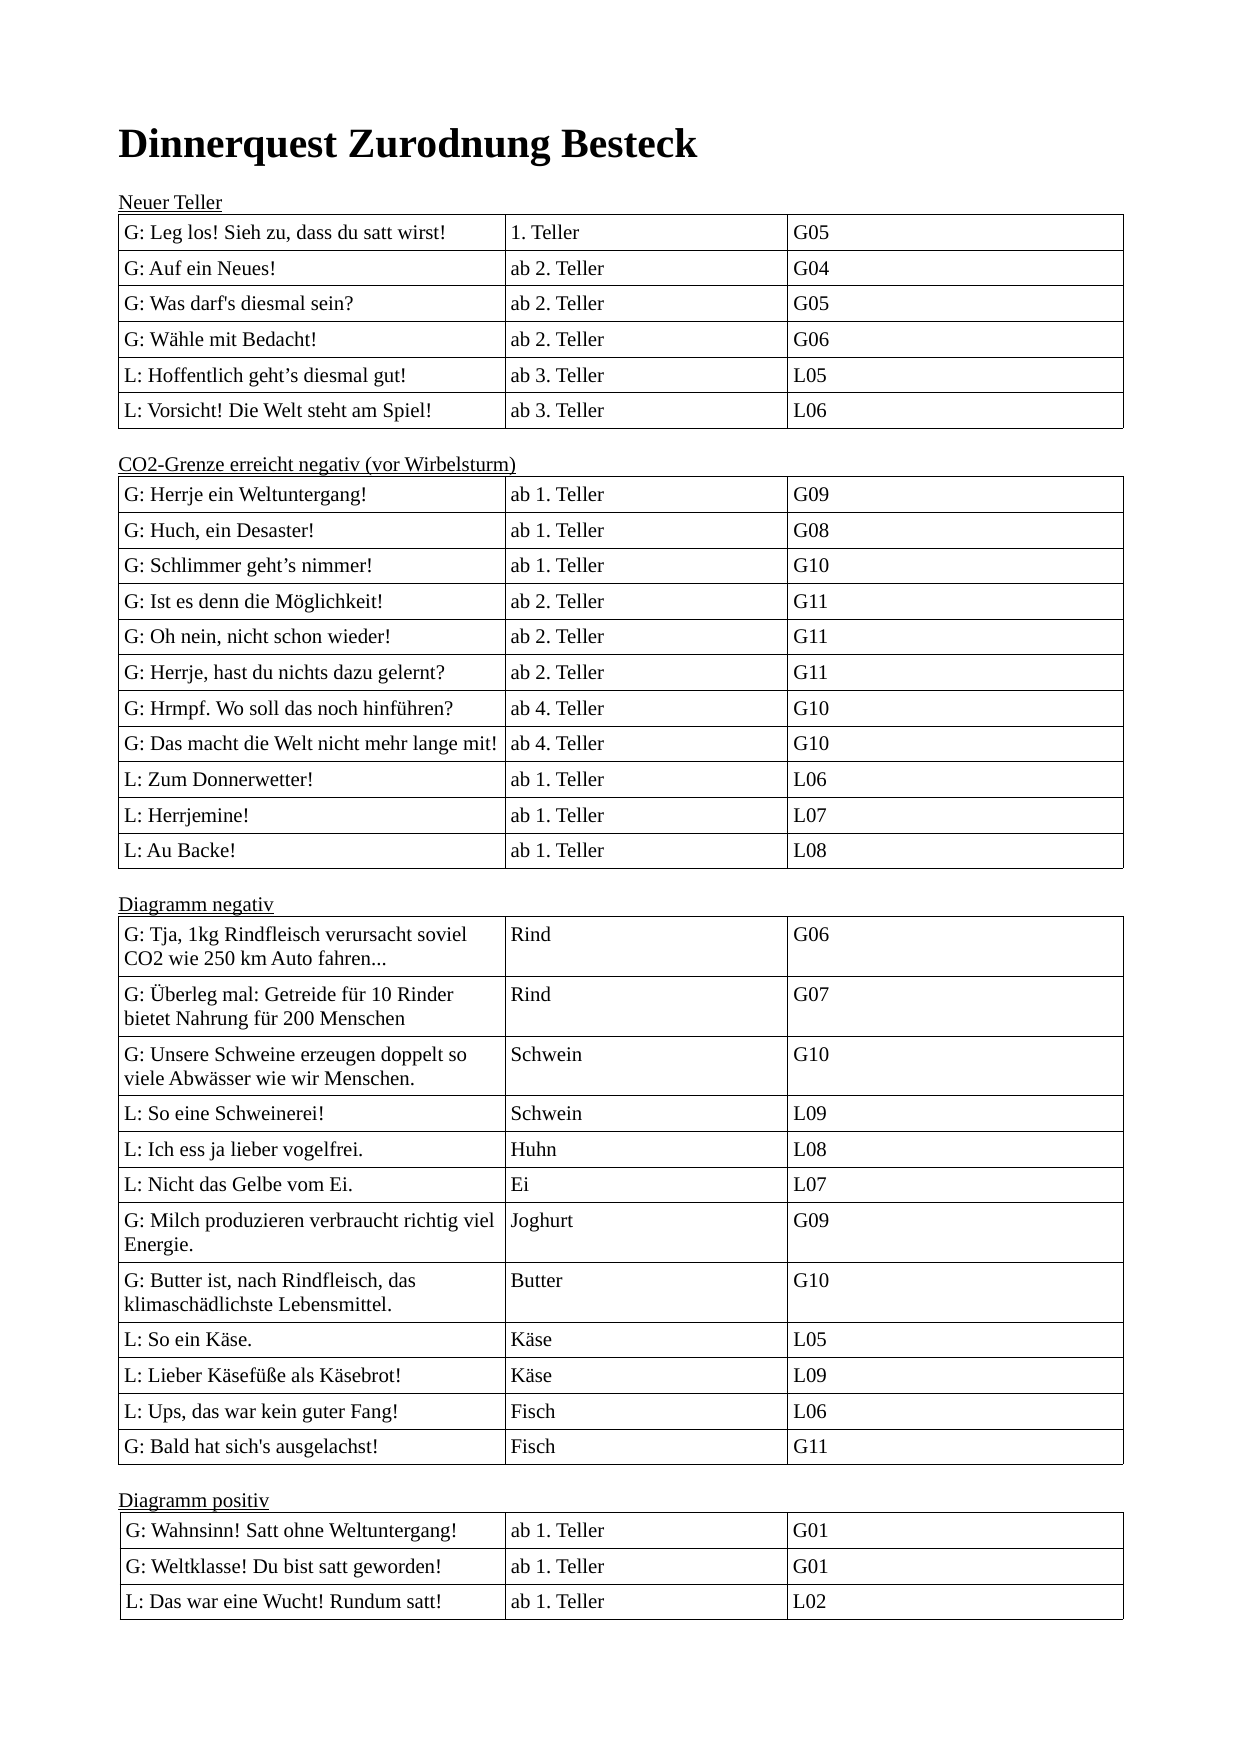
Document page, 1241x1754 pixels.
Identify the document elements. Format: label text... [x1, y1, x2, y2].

table_cell ab 3. Teller [506, 358, 787, 392]
table_cell G01 [788, 1549, 1123, 1583]
table_cell L: Au Backe! [119, 834, 505, 868]
table_cell G04 [788, 251, 1123, 285]
table_cell ab 2. Teller [506, 655, 787, 690]
table_cell Butter [506, 1263, 787, 1322]
table_cell L08 [788, 1132, 1123, 1167]
table_cell Fisch [506, 1430, 787, 1464]
table_cell Joghurt [506, 1203, 787, 1262]
table_cell G10 [788, 549, 1123, 583]
table_cell G: Milch produzieren verbraucht richtig viel Energie. [119, 1203, 505, 1262]
table_header 1. Teller [506, 215, 787, 250]
table_cell L09 [788, 1096, 1123, 1131]
text Neuer Teller [118, 190, 1122, 214]
table_cell G: Weltklasse! Du bist satt geworden! [121, 1549, 505, 1583]
table_cell Ei [506, 1168, 787, 1202]
table_cell ab 2. Teller [506, 584, 787, 619]
table_cell G: Oh nein, nicht schon wieder! [119, 620, 505, 654]
table_header G: Wahnsinn! Satt ohne Weltuntergang! [121, 1513, 505, 1548]
table_cell L: Ups, das war kein guter Fang! [119, 1394, 505, 1428]
table_header G01 [788, 1513, 1123, 1548]
table_cell G: Wähle mit Bedacht! [119, 322, 505, 357]
table_cell L: Lieber Käsefüße als Käsebrot! [119, 1358, 505, 1393]
table_cell ab 1. Teller [506, 834, 787, 868]
text Diagramm positiv [118, 1488, 1122, 1512]
table_cell G11 [788, 584, 1123, 619]
table_cell ab 2. Teller [506, 620, 787, 654]
table_cell ab 2. Teller [506, 322, 787, 357]
table_cell L08 [788, 834, 1123, 868]
table_cell G10 [788, 1037, 1123, 1095]
table_cell L06 [788, 762, 1123, 797]
table_cell G: Butter ist, nach Rindfleisch, das klimaschädlichste Lebensmittel. [119, 1263, 505, 1322]
table_cell ab 1. Teller [506, 798, 787, 832]
table_cell G: Überleg mal: Getreide für 10 Rinder bietet Nahrung für 200 Menschen [119, 977, 505, 1036]
table_cell L05 [788, 358, 1123, 392]
text Dinnerquest Zurodnung Besteck [118, 118, 1122, 166]
table_cell ab 1. Teller [506, 513, 787, 547]
table_header G05 [788, 215, 1123, 250]
table_cell G07 [788, 977, 1123, 1036]
table_cell G11 [788, 620, 1123, 654]
table_cell G08 [788, 513, 1123, 547]
table_header G09 [788, 477, 1123, 512]
table_cell G: Unsere Schweine erzeugen doppelt so viele Abwässer wie wir Menschen. [119, 1037, 505, 1095]
table_cell ab 2. Teller [506, 286, 787, 321]
table_cell ab 1. Teller [506, 1585, 787, 1619]
table_cell G: Schlimmer geht’s nimmer! [119, 549, 505, 583]
table_cell Rind [506, 977, 787, 1036]
table_cell Käse [506, 1358, 787, 1393]
table_cell L: Herrjemine! [119, 798, 505, 832]
table_cell ab 2. Teller [506, 251, 787, 285]
table_cell L: Nicht das Gelbe vom Ei. [119, 1168, 505, 1202]
table_cell G05 [788, 286, 1123, 321]
table_cell L: Ich ess ja lieber vogelfrei. [119, 1132, 505, 1167]
table_cell ab 1. Teller [506, 549, 787, 583]
table_cell L09 [788, 1358, 1123, 1393]
table_cell G: Herrje, hast du nichts dazu gelernt? [119, 655, 505, 690]
text Diagramm negativ [118, 892, 1122, 916]
table_cell Käse [506, 1323, 787, 1357]
table_header ab 1. Teller [506, 1513, 787, 1548]
table_cell G: Das macht die Welt nicht mehr lange mit! [119, 727, 505, 761]
table_cell ab 1. Teller [506, 762, 787, 797]
table_cell L06 [788, 1394, 1123, 1428]
table_cell G11 [788, 655, 1123, 690]
table_header G06 [788, 917, 1123, 976]
table_cell L: Vorsicht! Die Welt steht am Spiel! [119, 393, 505, 428]
table_cell G: Auf ein Neues! [119, 251, 505, 285]
table_cell ab 4. Teller [506, 727, 787, 761]
table_cell ab 3. Teller [506, 393, 787, 428]
table_cell L02 [788, 1585, 1123, 1619]
table_cell G: Was darf's diesmal sein? [119, 286, 505, 321]
table_cell Fisch [506, 1394, 787, 1428]
table_cell G: Huch, ein Desaster! [119, 513, 505, 547]
table_header G: Herrje ein Weltuntergang! [119, 477, 505, 512]
table_cell L: Zum Donnerwetter! [119, 762, 505, 797]
table_cell G10 [788, 727, 1123, 761]
table_cell L: So ein Käse. [119, 1323, 505, 1357]
table_cell G: Ist es denn die Möglichkeit! [119, 584, 505, 619]
table_header G: Tja, 1kg Rindfleisch verursacht soviel CO2 wie 250 km Auto fahren... [119, 917, 505, 976]
table_cell G: Bald hat sich's ausgelachst! [119, 1430, 505, 1464]
table_cell G11 [788, 1430, 1123, 1464]
table_cell G10 [788, 1263, 1123, 1322]
table_cell Schwein [506, 1096, 787, 1131]
table_cell L07 [788, 798, 1123, 832]
table_cell ab 4. Teller [506, 691, 787, 726]
table_cell L07 [788, 1168, 1123, 1202]
table_cell G10 [788, 691, 1123, 726]
table_cell L: Das war eine Wucht! Rundum satt! [121, 1585, 505, 1619]
text CO2-Grenze erreicht negativ (vor Wirbelsturm) [118, 452, 1122, 476]
table_header Rind [506, 917, 787, 976]
table_header ab 1. Teller [506, 477, 787, 512]
table_cell G06 [788, 322, 1123, 357]
table_cell L: Hoffentlich geht’s diesmal gut! [119, 358, 505, 392]
table_header G: Leg los! Sieh zu, dass du satt wirst! [119, 215, 505, 250]
table_cell ab 1. Teller [506, 1549, 787, 1583]
table_cell Huhn [506, 1132, 787, 1167]
table_cell L06 [788, 393, 1123, 428]
table_cell L: So eine Schweinerei! [119, 1096, 505, 1131]
table_cell L05 [788, 1323, 1123, 1357]
table_cell Schwein [506, 1037, 787, 1095]
table_cell G: Hrmpf. Wo soll das noch hinführen? [119, 691, 505, 726]
table_cell G09 [788, 1203, 1123, 1262]
